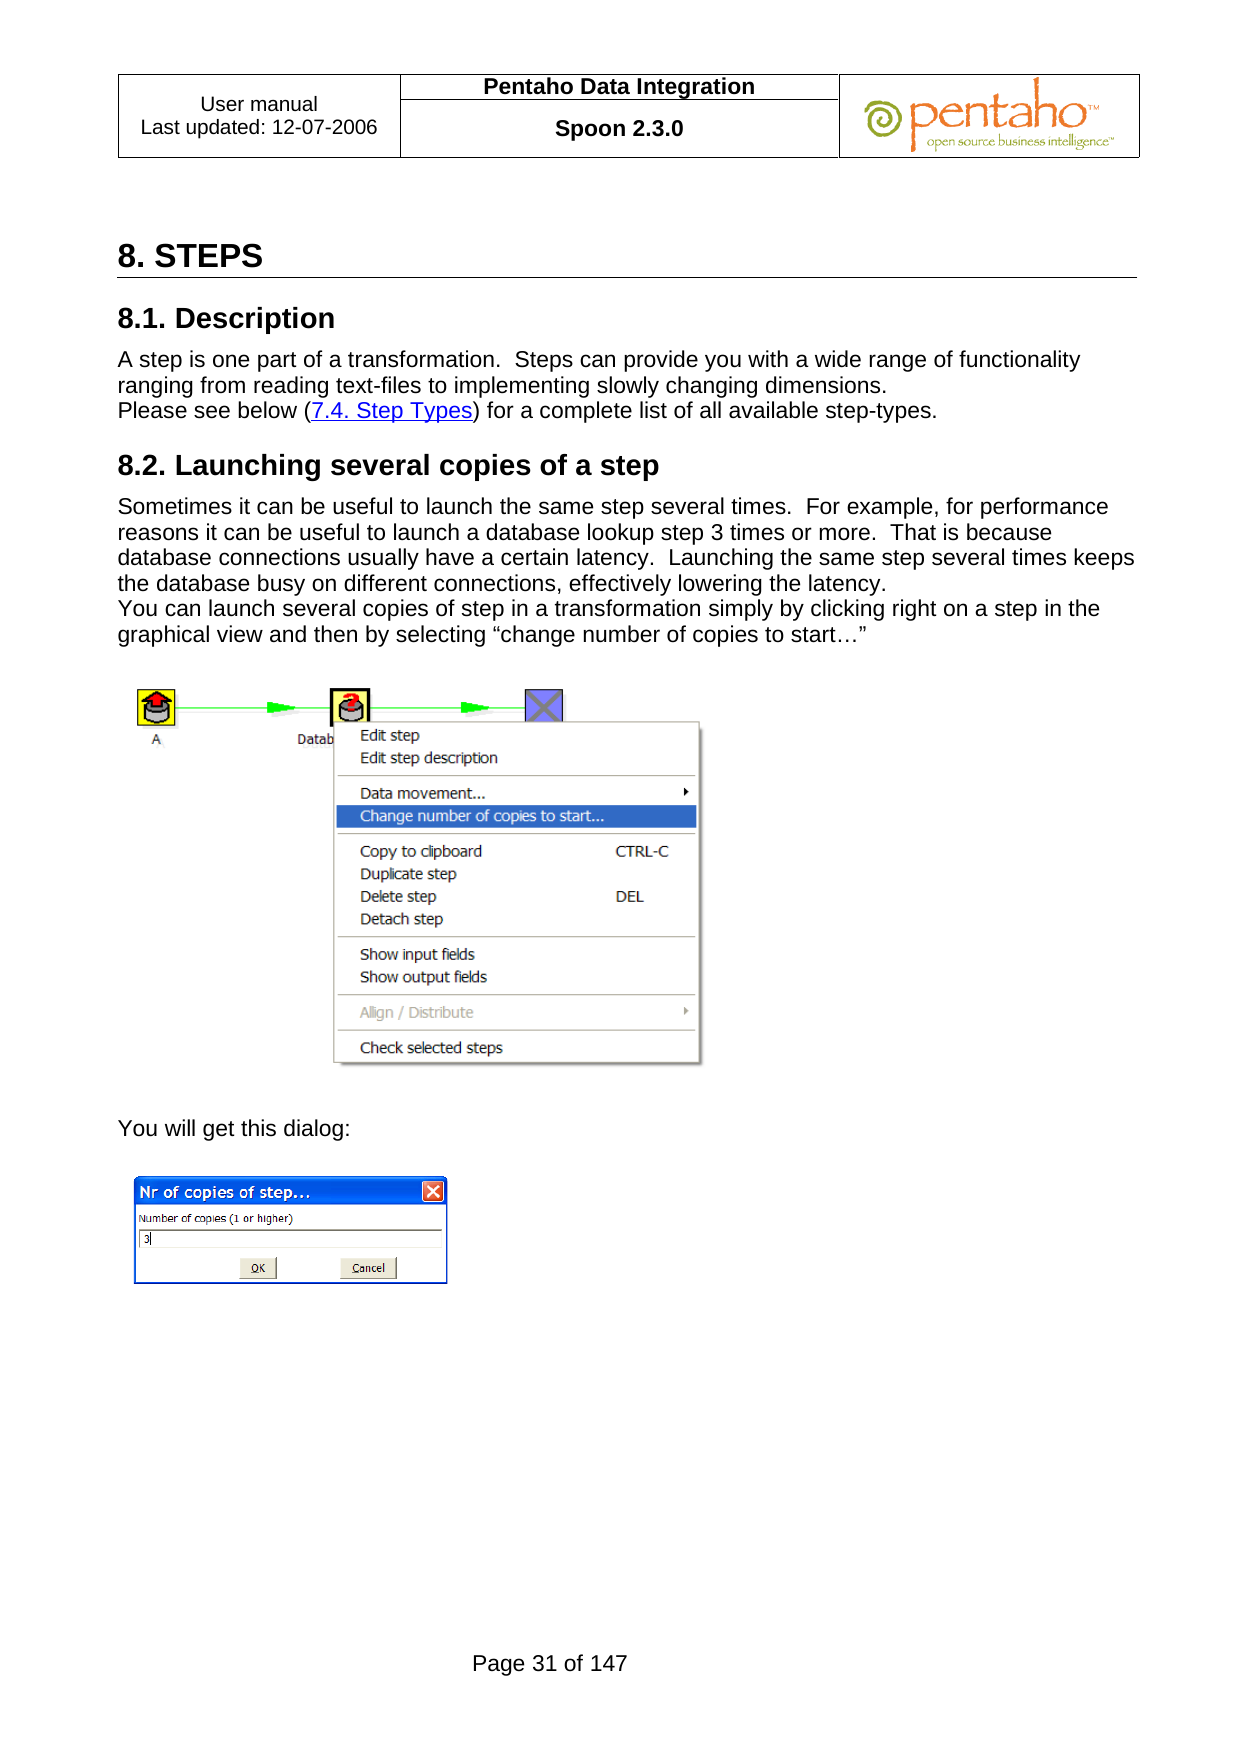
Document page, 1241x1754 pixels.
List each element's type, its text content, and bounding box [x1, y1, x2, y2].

text You can launch several copies of step in a transformation simply by clicking right on a step in the graphical view and then by selecting “change number of copies to start…” [117, 596, 1137, 647]
picture [133, 1176, 448, 1284]
subtitle Launching several copies of a step [117, 449, 1137, 481]
text Sometimes it can be useful to launch the same step several times. For example, for performance reasons it can be useful to launch a database lookup step 3 times or more. That is because database connections usually have a certain latency. Launching the same step several times keeps the database busy on different connections, effectively lowering the latency. [117, 494, 1137, 596]
text Please see below (7.4. Step Types) for a complete list of all available step-types. [117, 398, 1137, 424]
text You will get this dialog: [117, 1116, 1137, 1142]
subtitle Description [117, 302, 1137, 334]
text A step is one part of a transformation. Steps can provide you with a wide range of functionality ranging from reading text-files to implementing slowly changing dimensions. [117, 347, 1137, 398]
subtitle Steps [117, 238, 1137, 277]
